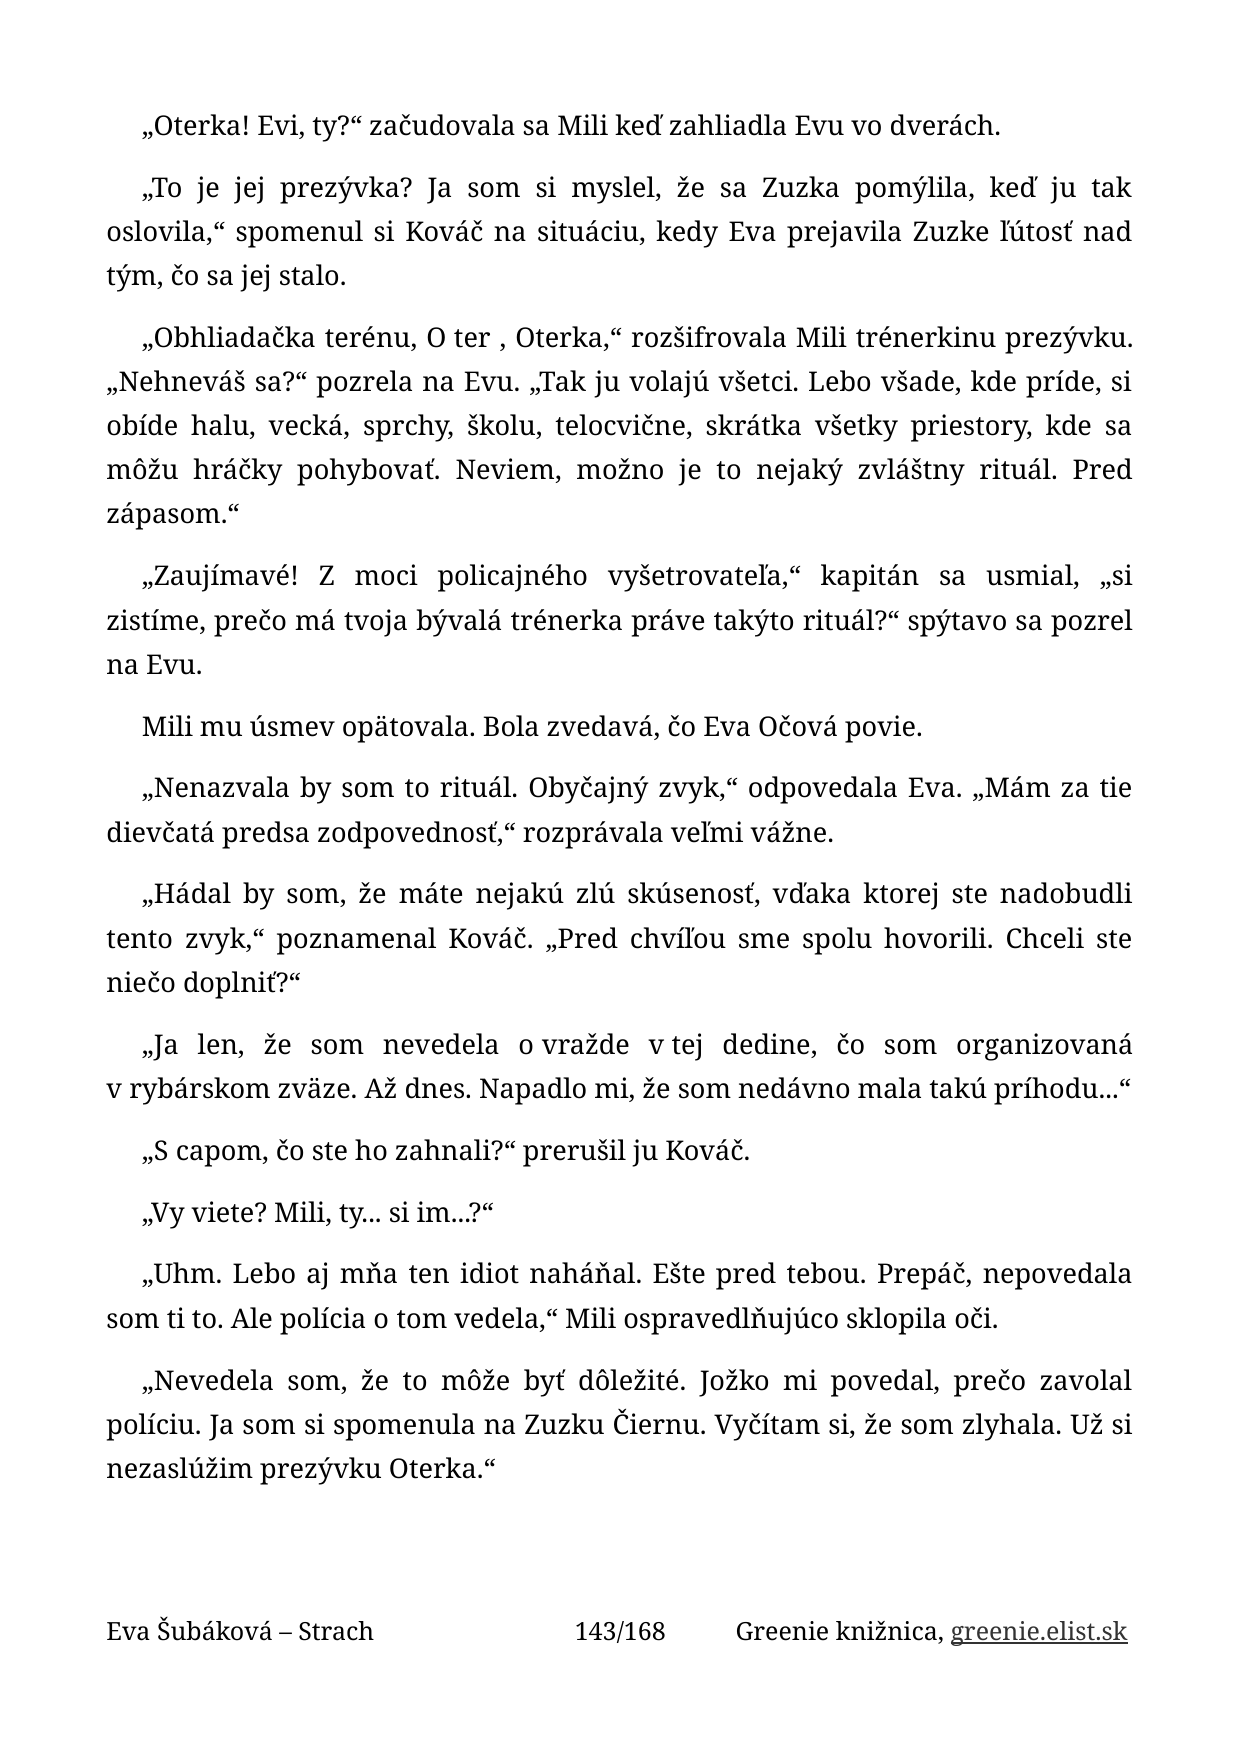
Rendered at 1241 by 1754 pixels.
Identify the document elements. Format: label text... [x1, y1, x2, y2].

text „Uhm. Lebo aj mňa ten idiot naháňal. Ešte pred tebou. Prepáč, nepovedala som ti to. Ale polícia o tom vedela,“ Mili ospravedlňujúco sklopila oči. [106, 1255, 1134, 1336]
text „Hádal by som, že máte nejakú zlú skúsenosť, vďaka ktorej ste nadobudli tento zvyk,“ poznamenal Kováč. „Pred chvíľou sme spolu hovorili. Chceli ste niečo doplniť?“ [106, 875, 1134, 1000]
text Mili mu úsmev opätovala. Bola zvedavá, čo Eva Očová povie. [106, 707, 1134, 744]
text „Zaujímavé! Z moci policajného vyšetrovateľa,“ kapitán sa usmial, „si zistíme, prečo má tvoja bývalá trénerka práve takýto rituál?“ spýtavo sa pozrel na Evu. [106, 557, 1134, 682]
text „Oterka! Evi, ty?“ začudovala sa Mili keď zahliadla Evu vo dverách. [106, 106, 1134, 143]
text „Nenazvala by som to rituál. Obyčajný zvyk,“ odpovedala Eva. „Mám za tie dievčatá predsa zodpovednosť,“ rozprávala veľmi vážne. [106, 769, 1134, 850]
text „Vy viete? Mili, ty... si im...?“ [106, 1193, 1134, 1230]
text „Obhliadačka terénu, O ter , Oterka,“ rozšifrovala Mili trénerkinu prezývku. „Nehneváš sa?“ pozrela na Evu. „Tak ju volajú všetci. Lebo všade, kde príde, si obíde halu, vecká, sprchy, školu, telocvične, skrátka všetky priestory, kde sa môžu hráčky pohybovať. Neviem, možno je to nejaký zvláštny rituál. Pred zápasom.“ [106, 318, 1134, 532]
text „S capom, čo ste ho zahnali?“ prerušil ju Kováč. [106, 1131, 1134, 1168]
text „Ja len, že som nevedela o vražde v tej dedine, čo som organizovaná v rybárskom zväze. Až dnes. Napadlo mi, že som nedávno mala takú príhodu...“ [106, 1025, 1134, 1106]
text „To je jej prezývka? Ja som si myslel, že sa Zuzka pomýlila, keď ju tak oslovila,“ spomenul si Kováč na situáciu, kedy Eva prejavila Zuzke ľútosť nad tým, čo sa jej stalo. [106, 168, 1134, 293]
text „Nevedela som, že to môže byť dôležité. Jožko mi povedal, prečo zavolal políciu. Ja som si spomenula na Zuzku Čiernu. Vyčítam si, že som zlyhala. Už si nezaslúžim prezývku Oterka.“ [106, 1361, 1134, 1486]
